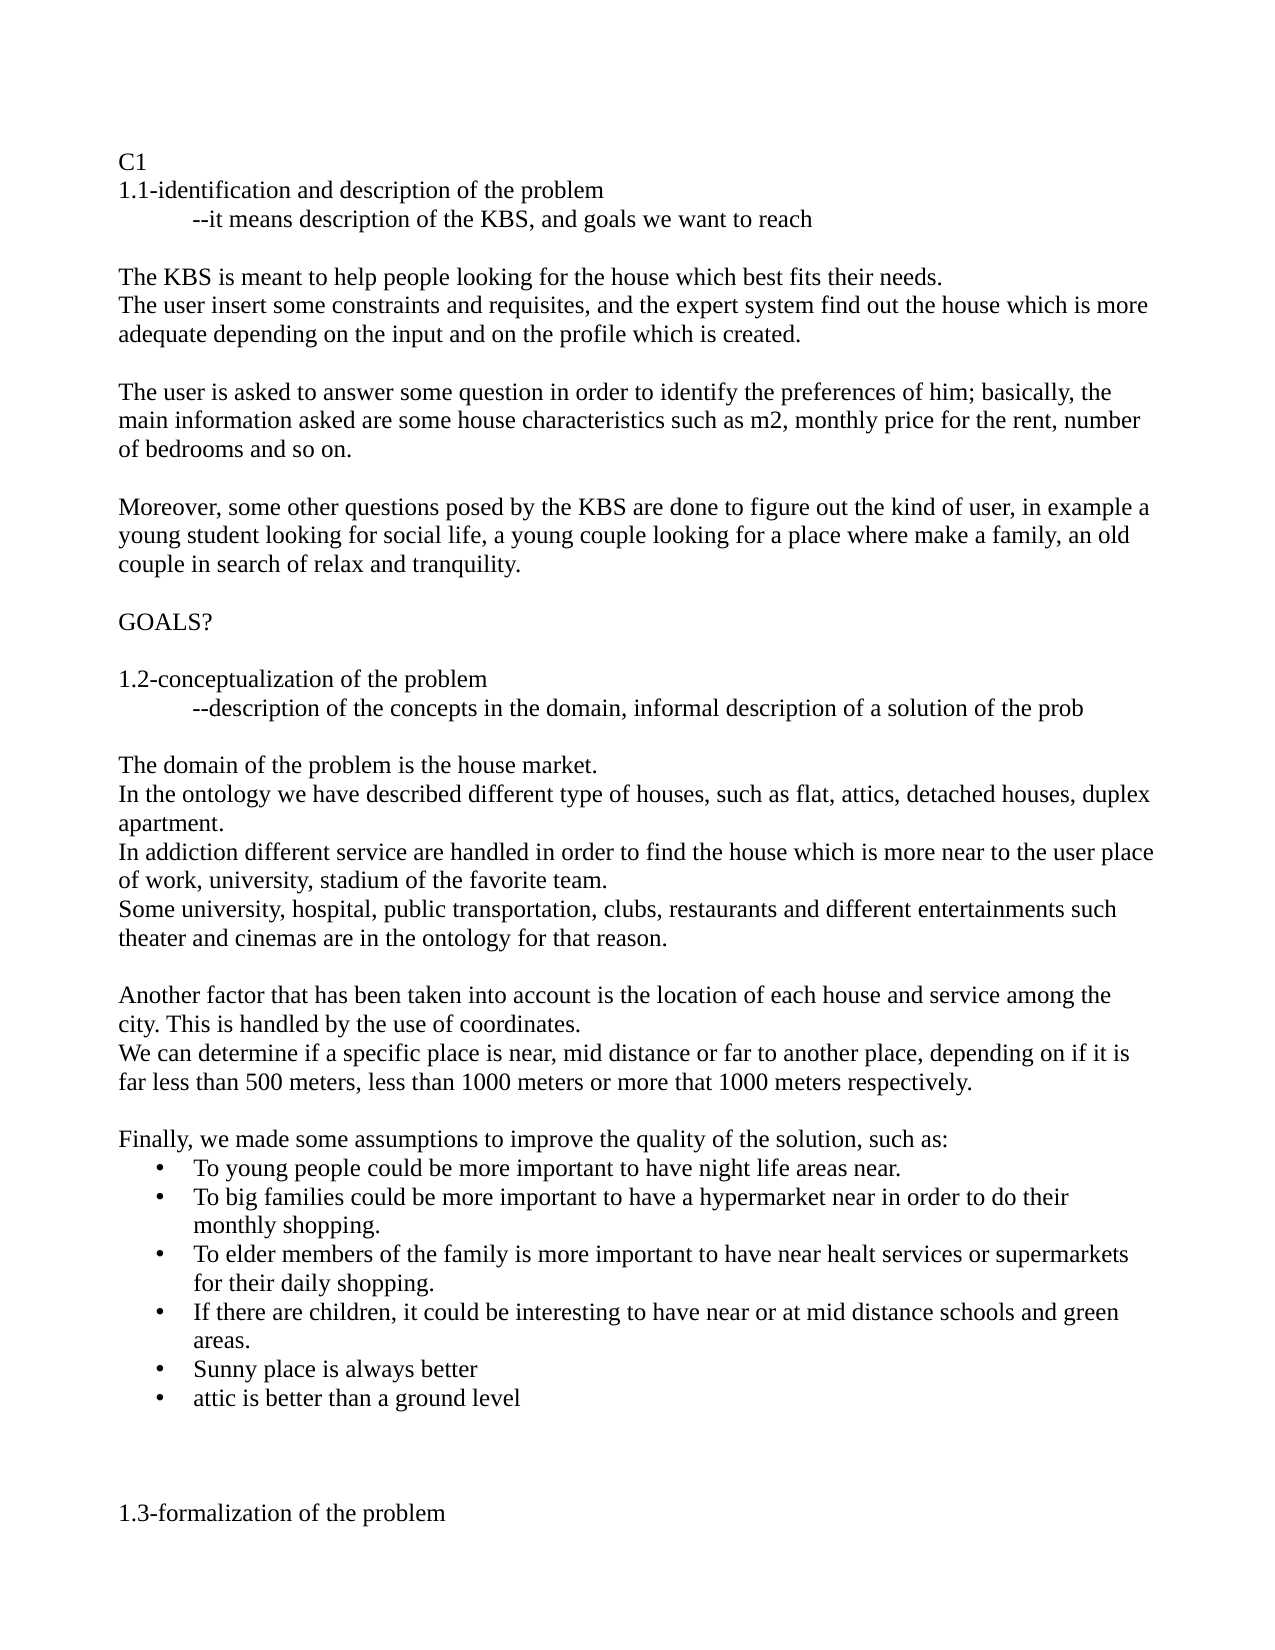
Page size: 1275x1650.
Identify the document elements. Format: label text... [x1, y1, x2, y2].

text 1.3-formalization of the problem [118, 1498, 1157, 1527]
text We can determine if a specific place is near, mid distance or far to another place, depending on if it is far less than 500 meters, less than 1000 meters or more that 1000 meters respectively. [118, 1038, 1157, 1096]
text The KBS is meant to help people looking for the house which best fits their needs. [118, 262, 1157, 291]
list To young people could be more important to have night life areas near. [156, 1153, 1157, 1182]
text --it means description of the KBS, and goals we want to reach [118, 204, 1157, 233]
text Some university, hospital, public transportation, clubs, restaurants and different entertainments such theater and cinemas are in the ontology for that reason. [118, 894, 1157, 952]
text GOALS? [118, 607, 1157, 636]
list To elder members of the family is more important to have near healt services or supermarkets for their daily shopping. [156, 1239, 1157, 1297]
text The user is asked to answer some question in order to identify the preferences of him; basically, the main information asked are some house characteristics such as m2, monthly price for the rent, number of bedrooms and so on. [118, 377, 1157, 463]
text The user insert some constraints and requisites, and the expert system find out the house which is more adequate depending on the input and on the profile which is created. [118, 291, 1157, 348]
list If there are children, it could be interesting to have near or at mid distance schools and green areas. [156, 1297, 1157, 1354]
text The domain of the problem is the house market. [118, 751, 1157, 779]
text 1.2-conceptualization of the problem [118, 664, 1157, 693]
text --description of the concepts in the domain, informal description of a solution of the prob [118, 693, 1157, 722]
text Another factor that has been taken into account is the location of each house and service among the city. This is handled by the use of coordinates. [118, 981, 1157, 1038]
list attic is better than a ground level [156, 1383, 1157, 1412]
text In the ontology we have described different type of houses, such as flat, attics, detached houses, duplex apartment. [118, 779, 1157, 837]
text Moreover, some other questions posed by the KBS are done to figure out the kind of user, in example a young student looking for social life, a young couple looking for a place where make a family, an old couple in search of relax and tranquility. [118, 492, 1157, 578]
text In addiction different service are handled in order to find the house which is more near to the user place of work, university, stadium of the favorite team. [118, 837, 1157, 894]
text Finally, we made some assumptions to improve the quality of the solution, such as: [118, 1124, 1157, 1153]
list To big families could be more important to have a hypermarket near in order to do their monthly shopping. [156, 1182, 1157, 1239]
text C1 [118, 147, 1157, 176]
list Sunny place is always better [156, 1354, 1157, 1383]
text 1.1-identification and description of the problem [118, 176, 1157, 204]
